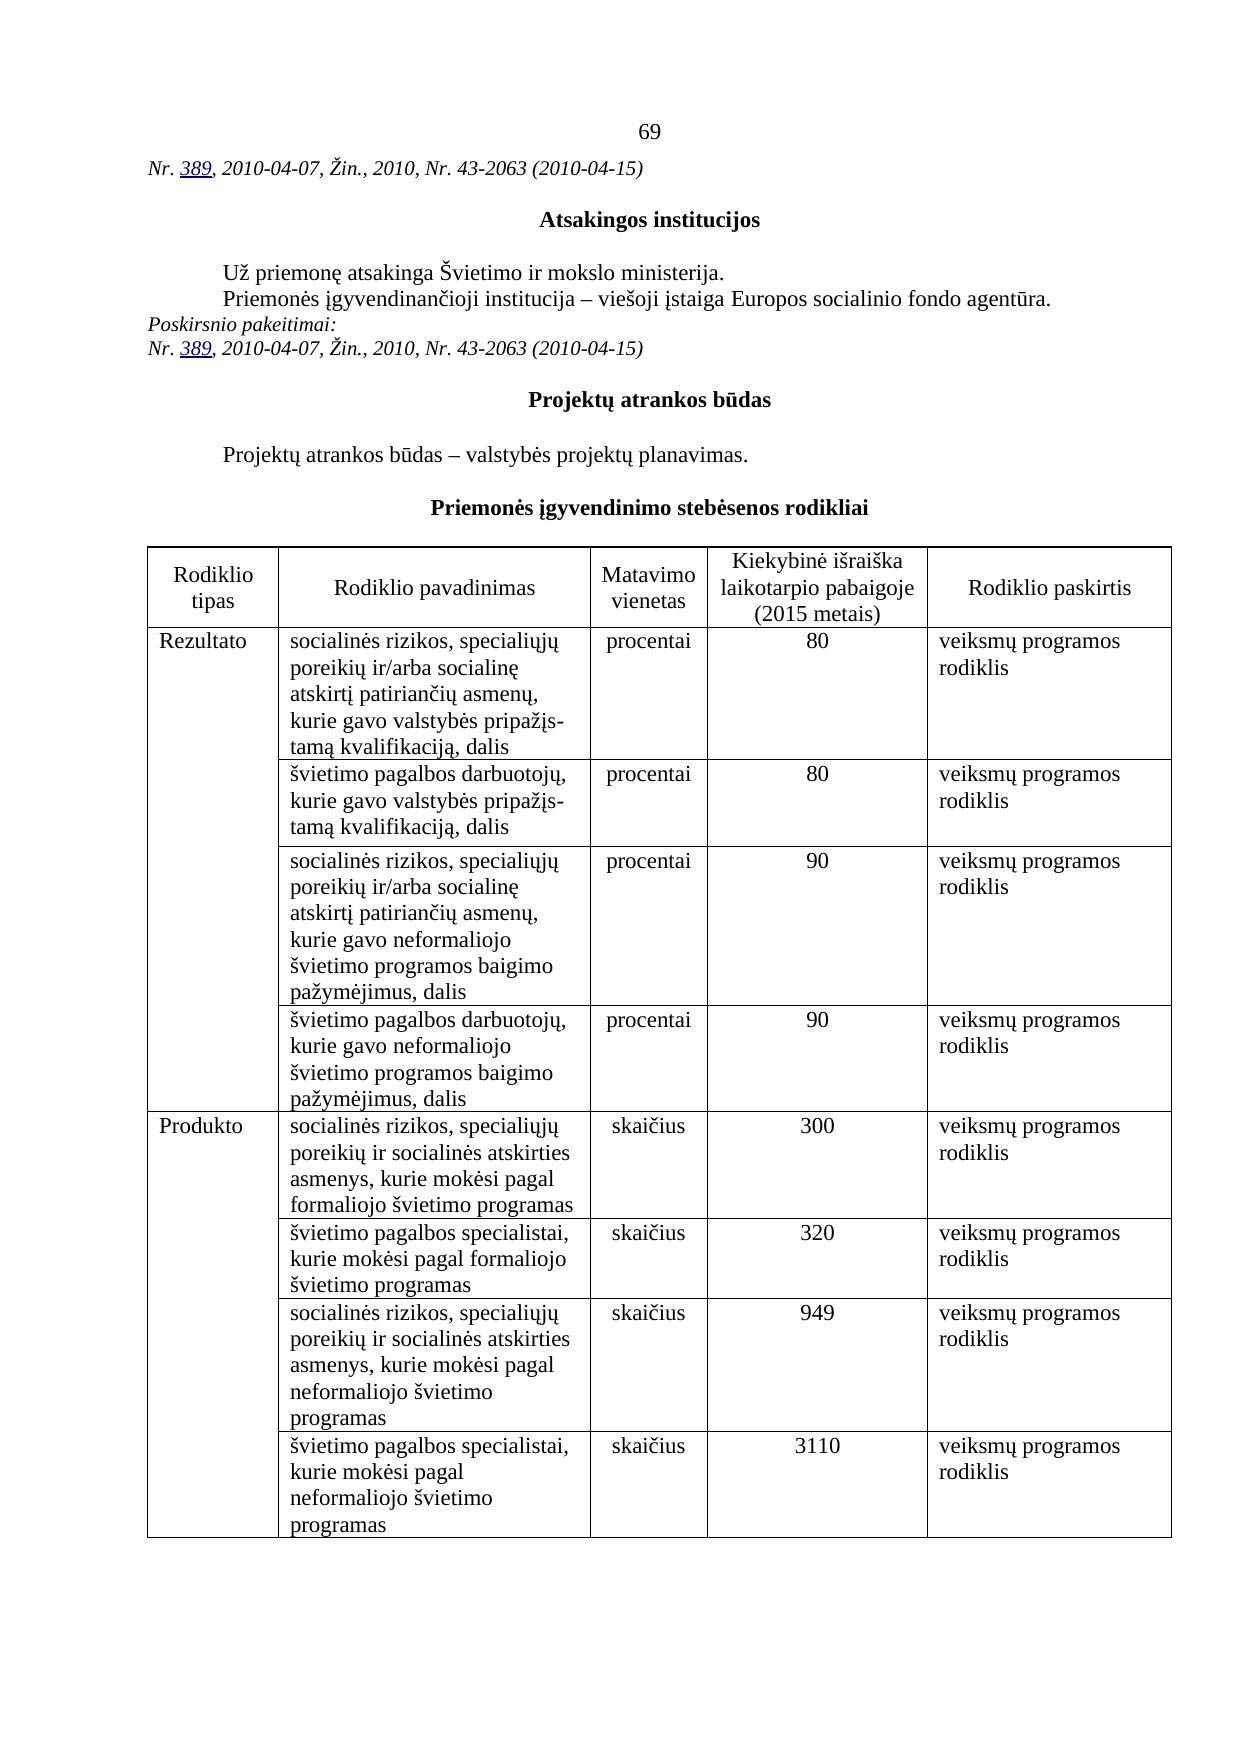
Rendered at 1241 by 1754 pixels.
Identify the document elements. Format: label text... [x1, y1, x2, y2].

table_cell socialinės rizikos, specialiųjų poreikių ir socialinės atskirties asmenys, kurie mokėsi pagal neformaliojo švietimo programas [279, 1299, 590, 1431]
text Nr. 389, 2010-04-07, Žin., 2010, Nr. 43-2063 (2010-04-15) [148, 336, 1152, 359]
table_cell 80 [708, 760, 927, 846]
table_cell veiksmų programos rodiklis [928, 1432, 1171, 1537]
table_cell socialinės rizikos, specialiųjų poreikių ir/arba socialinę atskirtį patiriančių asmenų, kurie gavo valstybės pripažįs­ta­mą kvalifikaciją, dalis [279, 628, 590, 759]
table_cell procentai [591, 1006, 707, 1111]
table_cell socialinės rizikos, specialiųjų poreikių ir/arba socialinę atskirtį patiriančių asmenų, kurie gavo neformaliojo švietimo programos baigimo pažymėjimus, dalis [279, 847, 590, 1005]
table_cell 320 [708, 1219, 927, 1298]
table_cell skaičius [591, 1219, 707, 1298]
table_header Kiekybinė išraiška laikotarpio pabaigoje (2015 metais) [708, 548, 927, 627]
table_header Matavimo vienetas [591, 548, 707, 627]
table_cell 300 [708, 1112, 927, 1218]
table_cell švietimo pagalbos darbuotojų, kurie gavo valstybės pripažįs­ta­mą kvalifikaciją, dalis [279, 760, 590, 846]
table_cell 3110 [708, 1432, 927, 1537]
table_cell 80 [708, 628, 927, 759]
text Priemonės įgyvendinančioji institucija – viešoji įstaiga Europos socialinio fondo agentūra. [148, 285, 1152, 311]
table_cell veiksmų programos rodiklis [928, 628, 1171, 759]
table_cell procentai [591, 847, 707, 1005]
table_cell veiksmų programos rodiklis [928, 760, 1171, 846]
text Projektų atrankos būdas – valstybės projektų planavimas. [185, 441, 1152, 467]
table_cell procentai [591, 628, 707, 759]
text Projektų atrankos būdas [148, 386, 1152, 412]
table_cell švietimo pagalbos specialistai, kurie mokėsi pagal formaliojo švietimo programas [279, 1219, 590, 1298]
text Nr. 389, 2010-04-07, Žin., 2010, Nr. 43-2063 (2010-04-15) [148, 156, 1152, 180]
text Už priemonę atsakinga Švietimo ir mokslo ministerija. [148, 259, 1152, 285]
table_cell skaičius [591, 1432, 707, 1537]
table_cell švietimo pagalbos darbuotojų, kurie gavo neformaliojo švietimo programos baigimo pažymėjimus, dalis [279, 1006, 590, 1111]
table_header Rodiklio tipas [148, 548, 278, 627]
table_cell veiksmų programos rodiklis [928, 1299, 1171, 1431]
table_cell Rezultato [148, 628, 278, 1111]
table_cell veiksmų programos rodiklis [928, 1112, 1171, 1218]
table_cell skaičius [591, 1112, 707, 1218]
table_cell švietimo pagalbos specialistai, kurie mokėsi pagal neformaliojo švietimo programas [279, 1432, 590, 1537]
table_cell socialinės rizikos, specialiųjų poreikių ir socialinės atskirties asmenys, kurie mokėsi pagal formaliojo švietimo programas [279, 1112, 590, 1218]
table_cell veiksmų programos rodiklis [928, 847, 1171, 1005]
table_header Rodiklio pavadinimas [279, 548, 590, 627]
table_cell 949 [708, 1299, 927, 1431]
text Priemonės įgyvendinimo stebėsenos rodikliai [148, 494, 1152, 520]
table_cell skaičius [591, 1299, 707, 1431]
table_cell veiksmų programos rodiklis [928, 1006, 1171, 1111]
table_header Rodiklio paskirtis [928, 548, 1171, 627]
table_cell 90 [708, 1006, 927, 1111]
text Atsakingos institucijos [148, 206, 1152, 232]
table_cell Produkto [148, 1112, 278, 1537]
table_cell veiksmų programos rodiklis [928, 1219, 1171, 1298]
table_cell procentai [591, 760, 707, 846]
table_cell 90 [708, 847, 927, 1005]
text Poskirsnio pakeitimai: [148, 311, 1152, 336]
